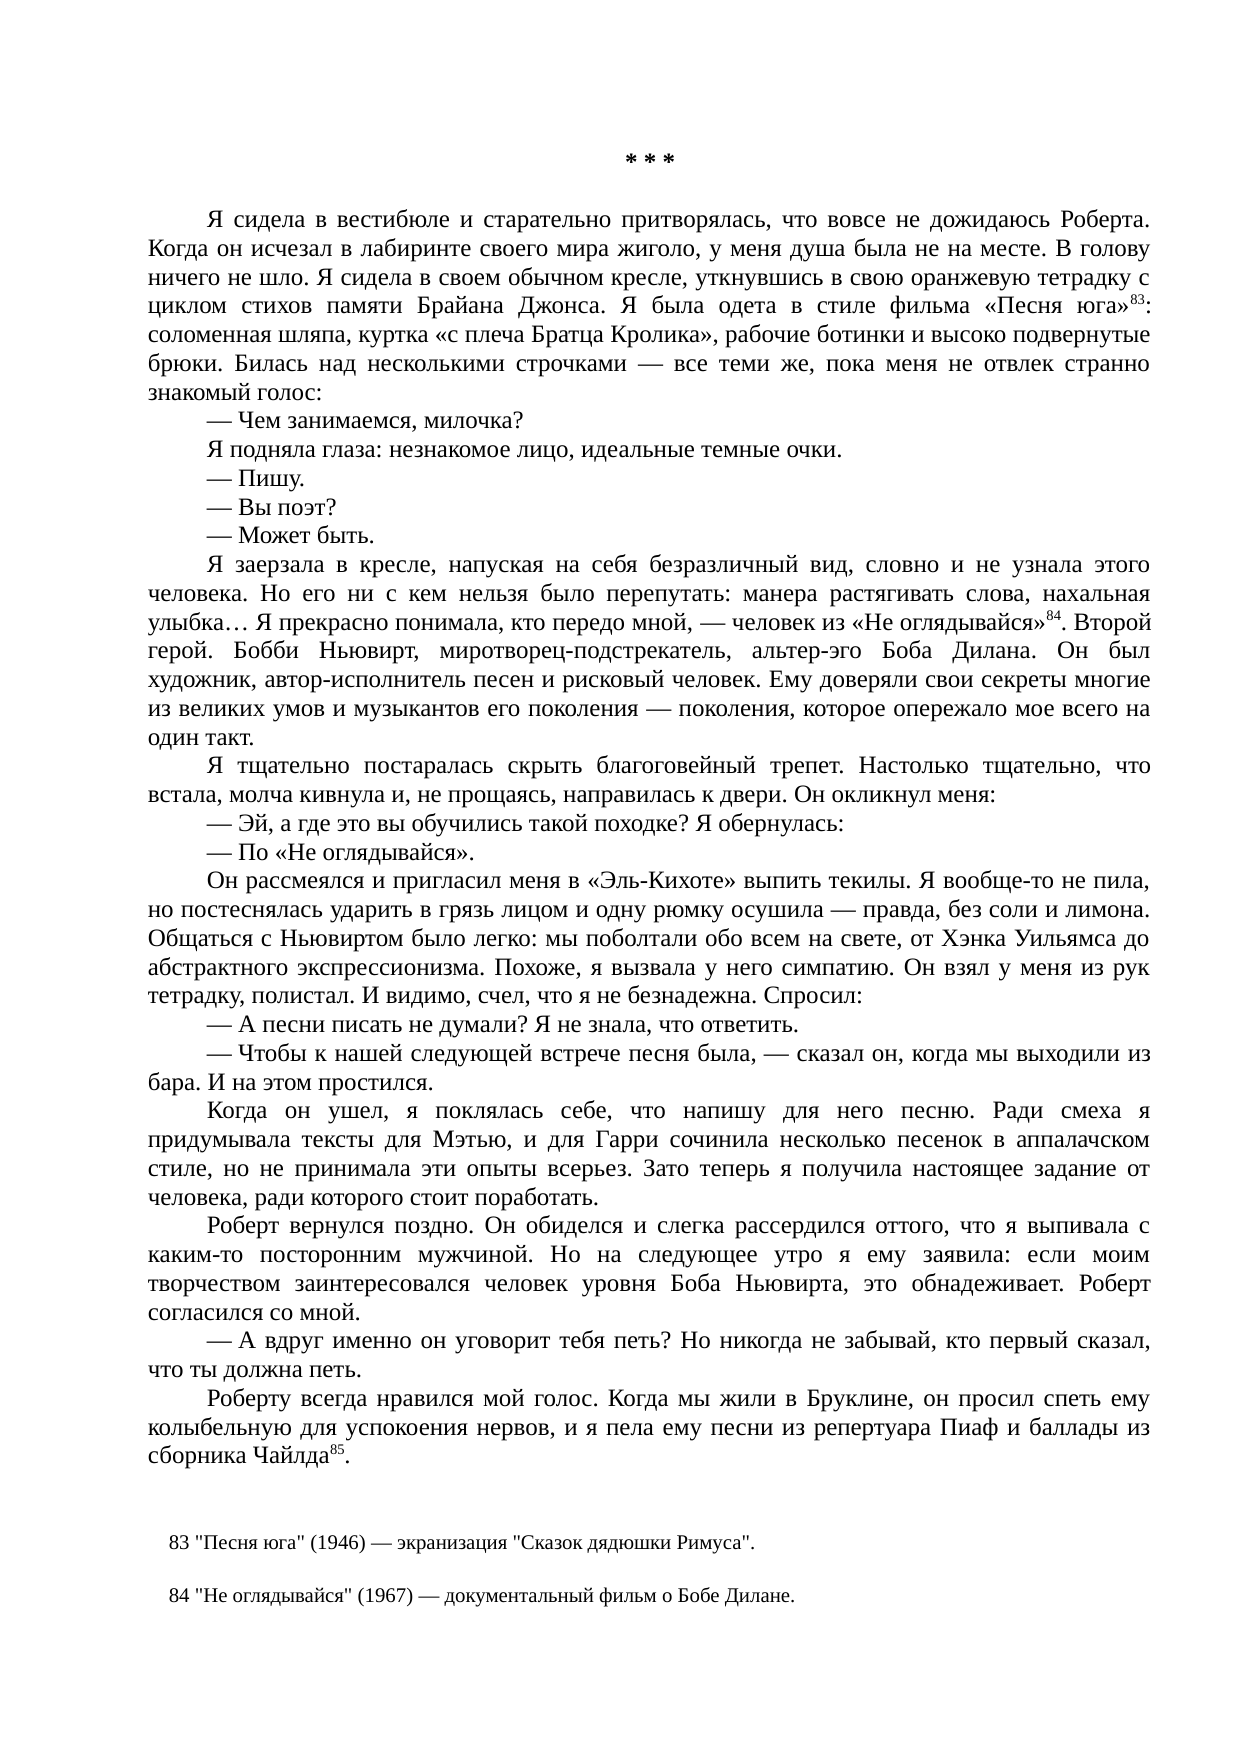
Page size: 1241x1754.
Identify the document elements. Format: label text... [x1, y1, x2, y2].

text — Пишу. [148, 463, 1152, 492]
text — Чтобы к нашей следующей встрече песня была, — сказал он, когда мы выходили из бара. И на этом простился. [148, 1038, 1152, 1096]
text Я заерзала в кресле, напуская на себя безразличный вид, словно и не узнала этого человека. Но его ни с кем нельзя было перепутать: манера растягивать слова, нахальная улыбка… Я прекрасно понимала, кто передо мной, — человек из «Не оглядывайся». Второй герой. Бобби Ньювирт, миротворец-подстрекатель, альтер-эго Боба Дилана. Он был художник, автор-исполнитель песен и рисковый человек. Ему доверяли свои секреты многие из великих умов и музыкантов его поколения — поколения, которое опережало мое всего на один такт. [148, 549, 1152, 751]
subtitle * * * [148, 147, 1152, 176]
text "Не оглядывайся" (1967) — документальный фильм о Бобе Дилане. [148, 1583, 1152, 1607]
text — А вдруг именно он уговорит тебя петь? Но никогда не забывай, кто первый сказал, что ты должна петь. [148, 1326, 1152, 1383]
text Я сидела в вестибюле и старательно притворялась, что вовсе не дожидаюсь Роберта. Когда он исчезал в лабиринте своего мира жиголо, у меня душа была не на месте. В голову ничего не шло. Я сидела в своем обычном кресле, уткнувшись в свою оранжевую тетрадку с циклом стихов памяти Брайана Джонса. Я была одета в стиле фильма «Песня юга»: соломенная шляпа, куртка «с плеча Братца Кролика», рабочие ботинки и высоко подвернутые брюки. Билась над несколькими строчками — все теми же, пока меня не отвлек странно знакомый голос: [148, 204, 1152, 406]
text Когда он ушел, я поклялась себе, что напишу для него песню. Ради смеха я придумывала тексты для Мэтью, и для Гарри сочинила несколько песенок в аппалачском стиле, но не принимала эти опыты всерьез. Зато теперь я получила настоящее задание от человека, ради которого стоит поработать. [148, 1096, 1152, 1211]
text Я тщательно постаралась скрыть благоговейный трепет. Настолько тщательно, что встала, молча кивнула и, не прощаясь, направилась к двери. Он окликнул меня: [148, 751, 1152, 808]
text Я подняла глаза: незнакомое лицо, идеальные темные очки. [148, 434, 1152, 463]
text — Может быть. [148, 521, 1152, 549]
text "Песня юга" (1946) — экранизация "Сказок дядюшки Римуса". [148, 1530, 1152, 1554]
text — Эй, а где это вы обучились такой походке? Я обернулась: [148, 808, 1152, 837]
text Роберту всегда нравился мой голос. Когда мы жили в Бруклине, он просил спеть ему колыбельную для успокоения нервов, и я пела ему песни из репертуара Пиаф и баллады из сборника Чайлда. [148, 1383, 1152, 1469]
text — А песни писать не думали? Я не знала, что ответить. [148, 1009, 1152, 1038]
text — Вы поэт? [148, 492, 1152, 521]
text Роберт вернулся поздно. Он обиделся и слегка рассердился оттого, что я выпивала с каким-то посторонним мужчиной. Но на следующее утро я ему заявила: если моим творчеством заинтересовался человек уровня Боба Ньювирта, это обнадеживает. Роберт согласился со мной. [148, 1211, 1152, 1326]
text Он рассмеялся и пригласил меня в «Эль-Кихоте» выпить текилы. Я вообще-то не пила, но постеснялась ударить в грязь лицом и одну рюмку осушила — правда, без соли и лимона. Общаться с Ньювиртом было легко: мы поболтали обо всем на свете, от Хэнка Уильямса до абстрактного экспрессионизма. Похоже, я вызвала у него симпатию. Он взял у меня из рук тетрадку, полистал. И видимо, счел, что я не безнадежна. Спросил: [148, 866, 1152, 1009]
text — Чем занимаемся, милочка? [148, 406, 1152, 434]
text — По «Не оглядывайся». [148, 837, 1152, 866]
